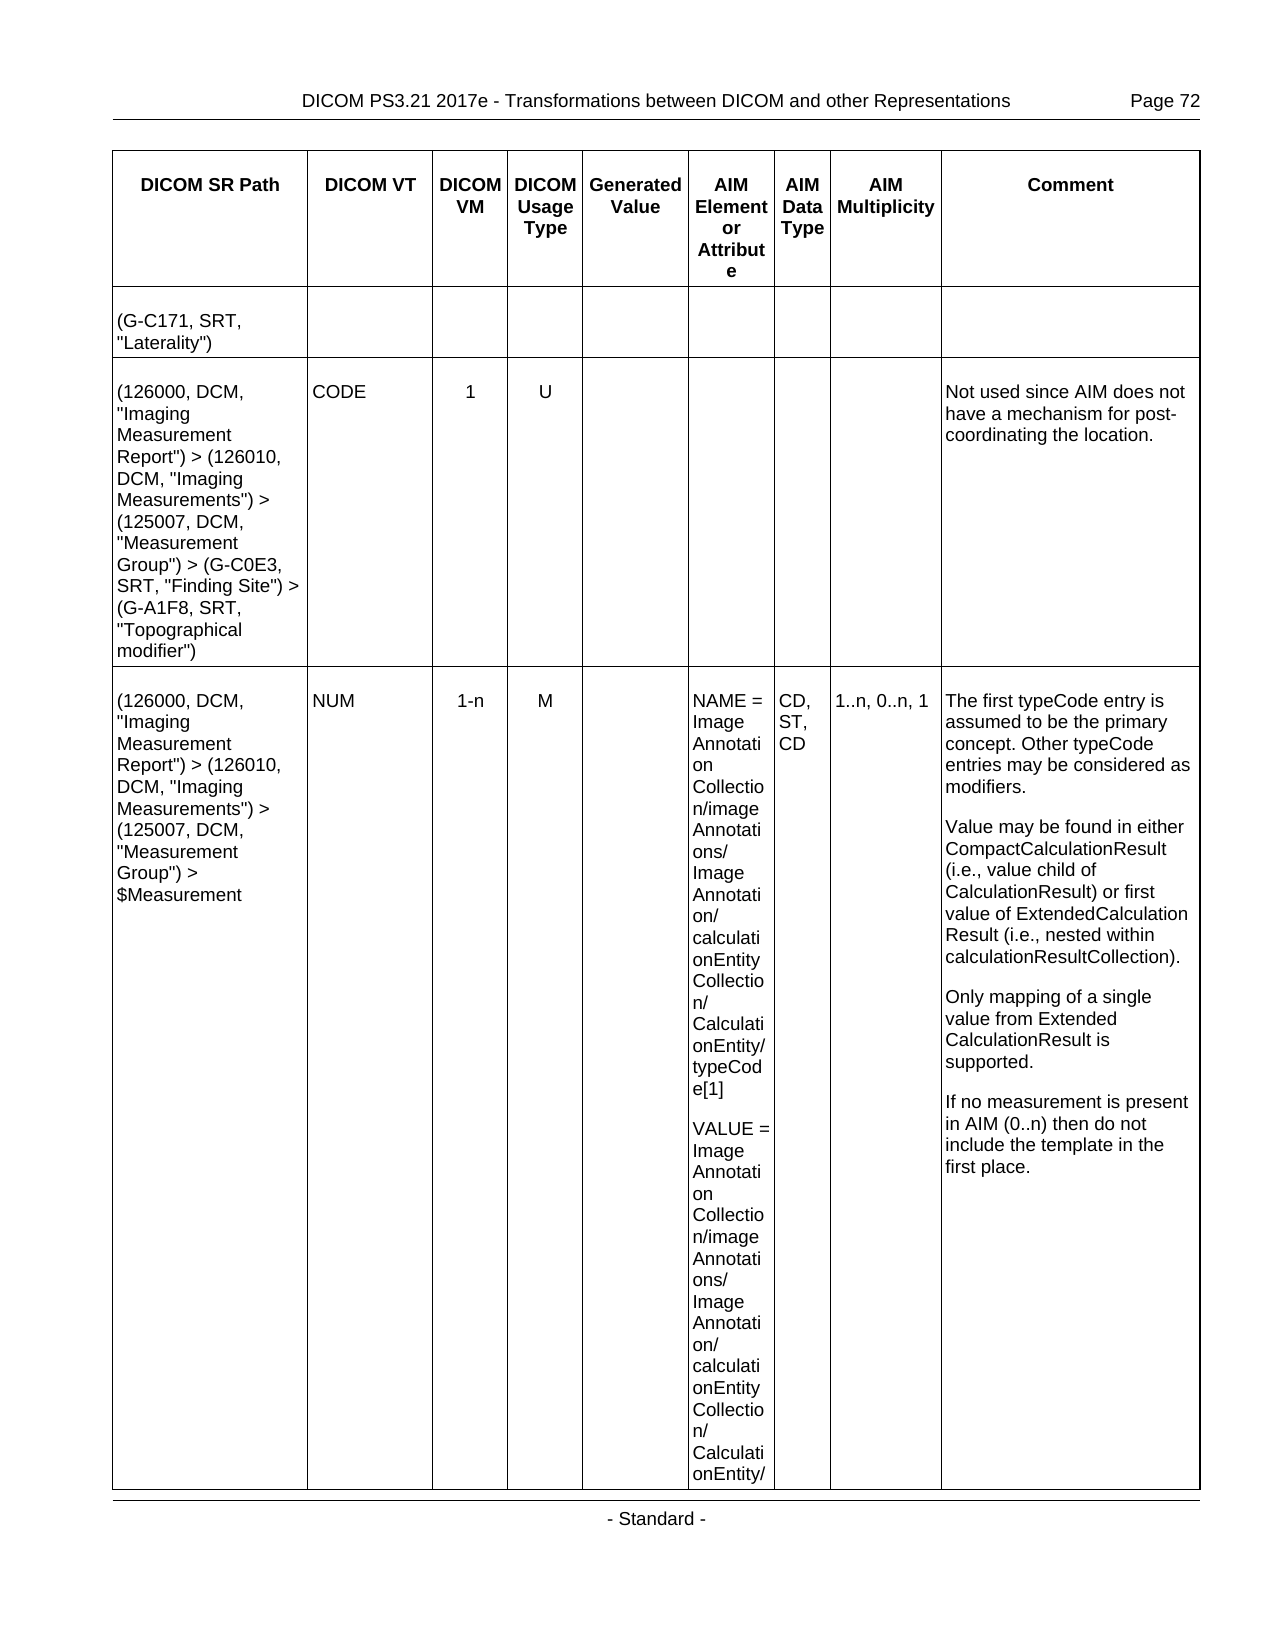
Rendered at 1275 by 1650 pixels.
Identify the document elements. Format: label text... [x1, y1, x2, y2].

table_cell CODE [308, 358, 432, 666]
table_cell 1 [433, 358, 507, 666]
table_cell Not used since AIM does not have a mechanism for post-coordinating the location. [942, 358, 1199, 666]
table_header DICOM VM [433, 151, 507, 286]
table_cell NAME = Image​Annotation​​Collection/​image​Annotations/​Image​Annotation/​calculation​Entity​Collection/​CalculationEntity/​typeCode[1] VALUE = Image​Annotation​​Collection/​image​Annotations/​Image​Annotation/​calculation​Entity​Collection/​CalculationEntity/​ [689, 667, 774, 1489]
table_cell NUM [308, 667, 432, 1489]
table_cell [831, 358, 941, 666]
table_cell (126000, DCM, "Imaging Measurement Report") > (126010, DCM, "Imaging Measurements") > (125007, DCM, "Measurement Group") > (G-C0E3, SRT, "Finding Site") > (G-A1F8, SRT, "Topographical modifier") [113, 358, 307, 666]
table_cell (G-C171, SRT, "Laterality") [113, 287, 307, 357]
table_cell [942, 287, 1199, 357]
table_cell [583, 358, 688, 666]
table_cell [689, 287, 774, 357]
table_header DICOM SR Path [113, 151, 307, 286]
table_cell [831, 287, 941, 357]
table_header Comment [942, 151, 1199, 286]
table_cell [775, 358, 830, 666]
table_header Generated Value [583, 151, 688, 286]
table_cell [308, 287, 432, 357]
table_header AIM Data Type [775, 151, 830, 286]
table_cell (126000, DCM, "Imaging Measurement Report") > (126010, DCM, "Imaging Measurements") > (125007, DCM, "Measurement Group") > $Measurement [113, 667, 307, 1489]
table_header DICOM VT [308, 151, 432, 286]
table_header AIM Multiplicity [831, 151, 941, 286]
table_cell M [508, 667, 582, 1489]
table_cell 1..n, 0..n, 1 [831, 667, 941, 1489]
table_header AIM Element or Attribute [689, 151, 774, 286]
table_header DICOM Usage Type [508, 151, 582, 286]
table_cell [775, 287, 830, 357]
table_cell [433, 287, 507, 357]
table_cell [689, 358, 774, 666]
table_cell [583, 667, 688, 1489]
table_cell 1-n [433, 667, 507, 1489]
table_cell The first typeCode entry is assumed to be the primary concept. Other typeCode entries may be considered as modifiers. Value may be found in either Compact​Calculation​Result (i.e., value child of CalculationResult) or first value of Extended​Calculation​Result (i.e., nested within calculation​Result​Collection). Only mapping of a single value from Extended​Calculation​Result is supported. If no measurement is present in AIM (0..n) then do not include the template in the first place. [942, 667, 1199, 1489]
table_cell [508, 287, 582, 357]
table_cell [583, 287, 688, 357]
table_cell U [508, 358, 582, 666]
table_cell CD, ST, CD [775, 667, 830, 1489]
